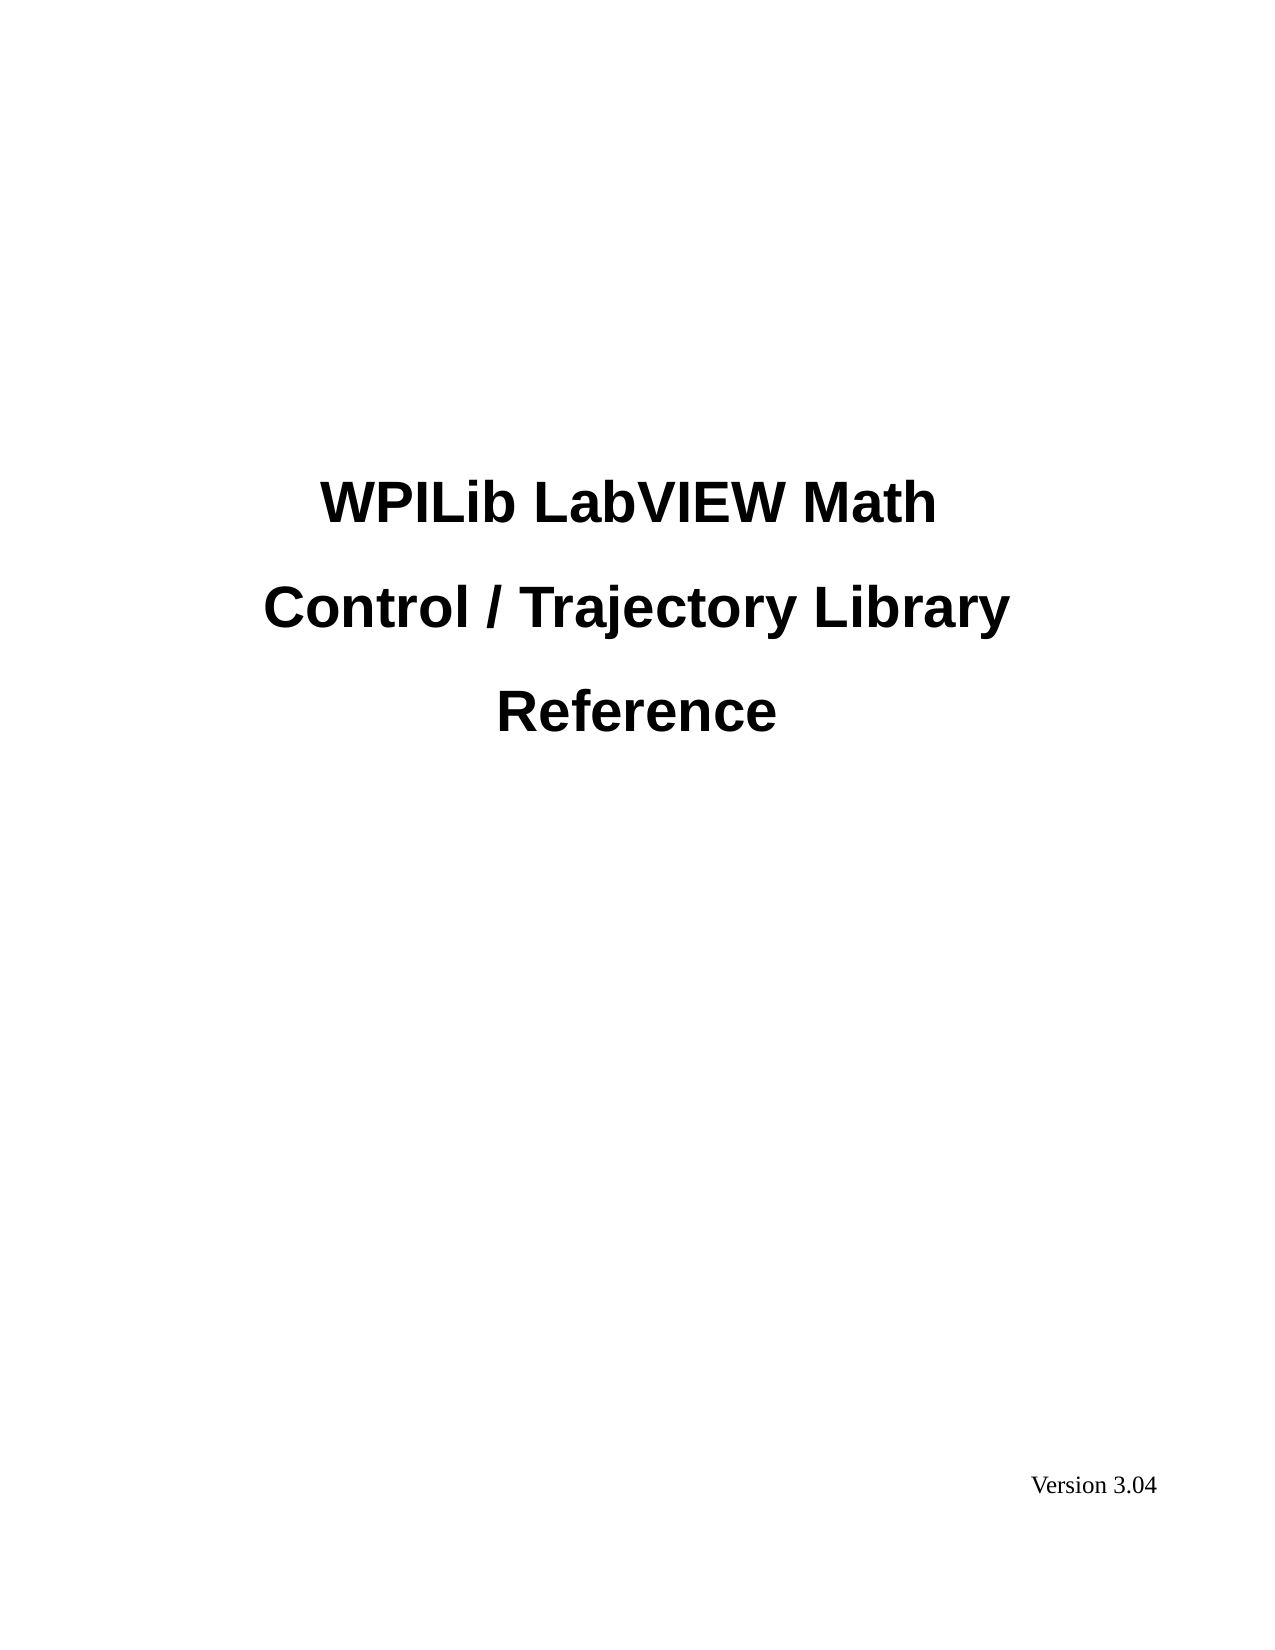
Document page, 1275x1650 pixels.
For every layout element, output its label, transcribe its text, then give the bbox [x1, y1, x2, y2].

title WPILib LabVIEW Math [118, 468, 1157, 535]
title Control / Trajectory Library [118, 572, 1157, 639]
text Version 3.04 [118, 1471, 1157, 1499]
title Reference [118, 677, 1157, 744]
